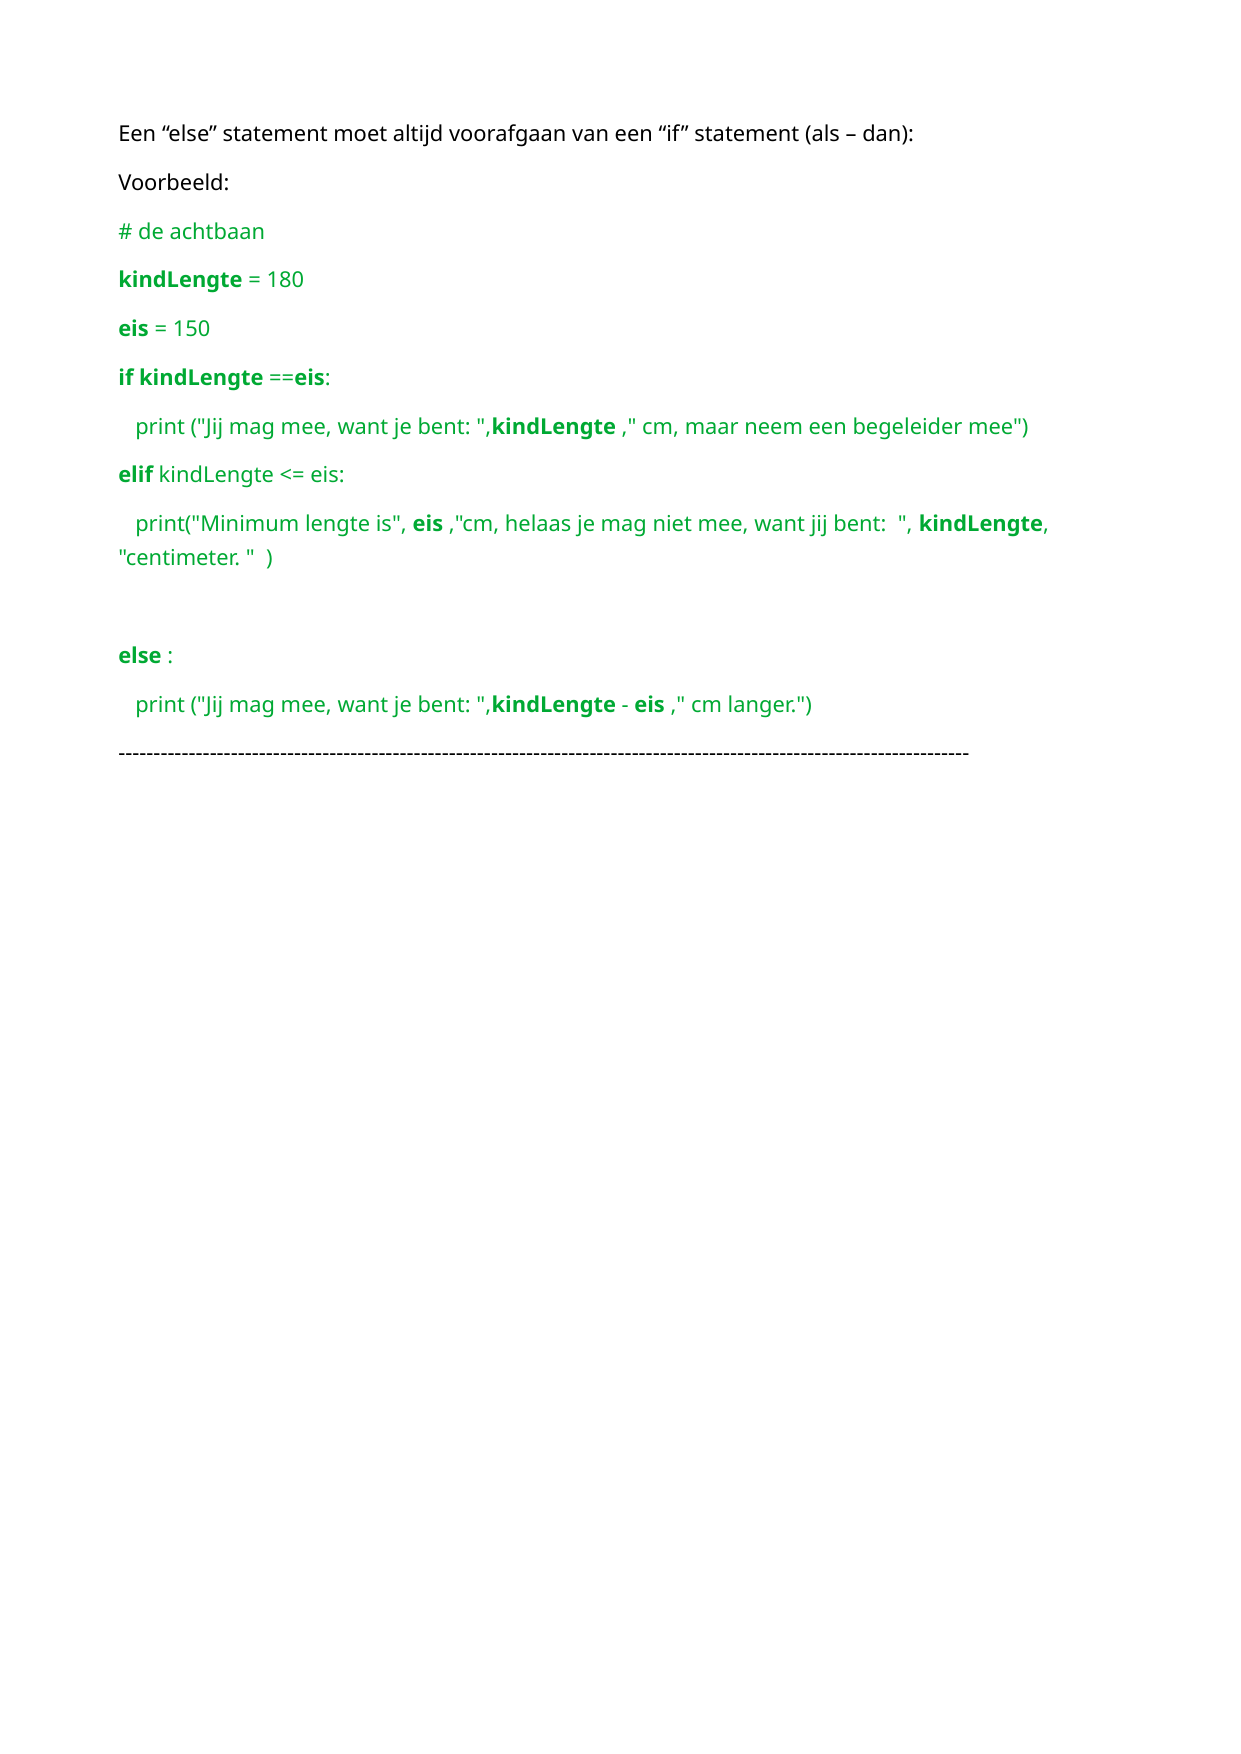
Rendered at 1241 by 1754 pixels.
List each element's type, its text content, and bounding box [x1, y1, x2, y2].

text print ("Jij mag mee, want je bent: ",kindLengte ," cm, maar neem een begeleider mee") [118, 411, 1122, 440]
text if kindLengte ==eis: [118, 362, 1122, 392]
text Voorbeeld: [118, 167, 1122, 197]
text Een “else” statement moet altijd voorafgaan van een “if” statement (als – dan): [118, 118, 1122, 148]
text kindLengte = 180 [118, 264, 1122, 294]
text else : [118, 640, 1122, 669]
text # de achtbaan [118, 216, 1122, 245]
text print("Minimum lengte is", eis ,"cm, helaas je mag niet mee, want jij bent: ", kindLengte, "centimeter. " ) [118, 508, 1122, 572]
text elif kindLengte <= eis: [118, 459, 1122, 489]
text eis = 150 [118, 313, 1122, 343]
text ------------------------------------------------------------------------------------------------------------------------- [118, 737, 1122, 767]
text print ("Jij mag mee, want je bent: ",kindLengte - eis ," cm langer.") [118, 688, 1122, 718]
